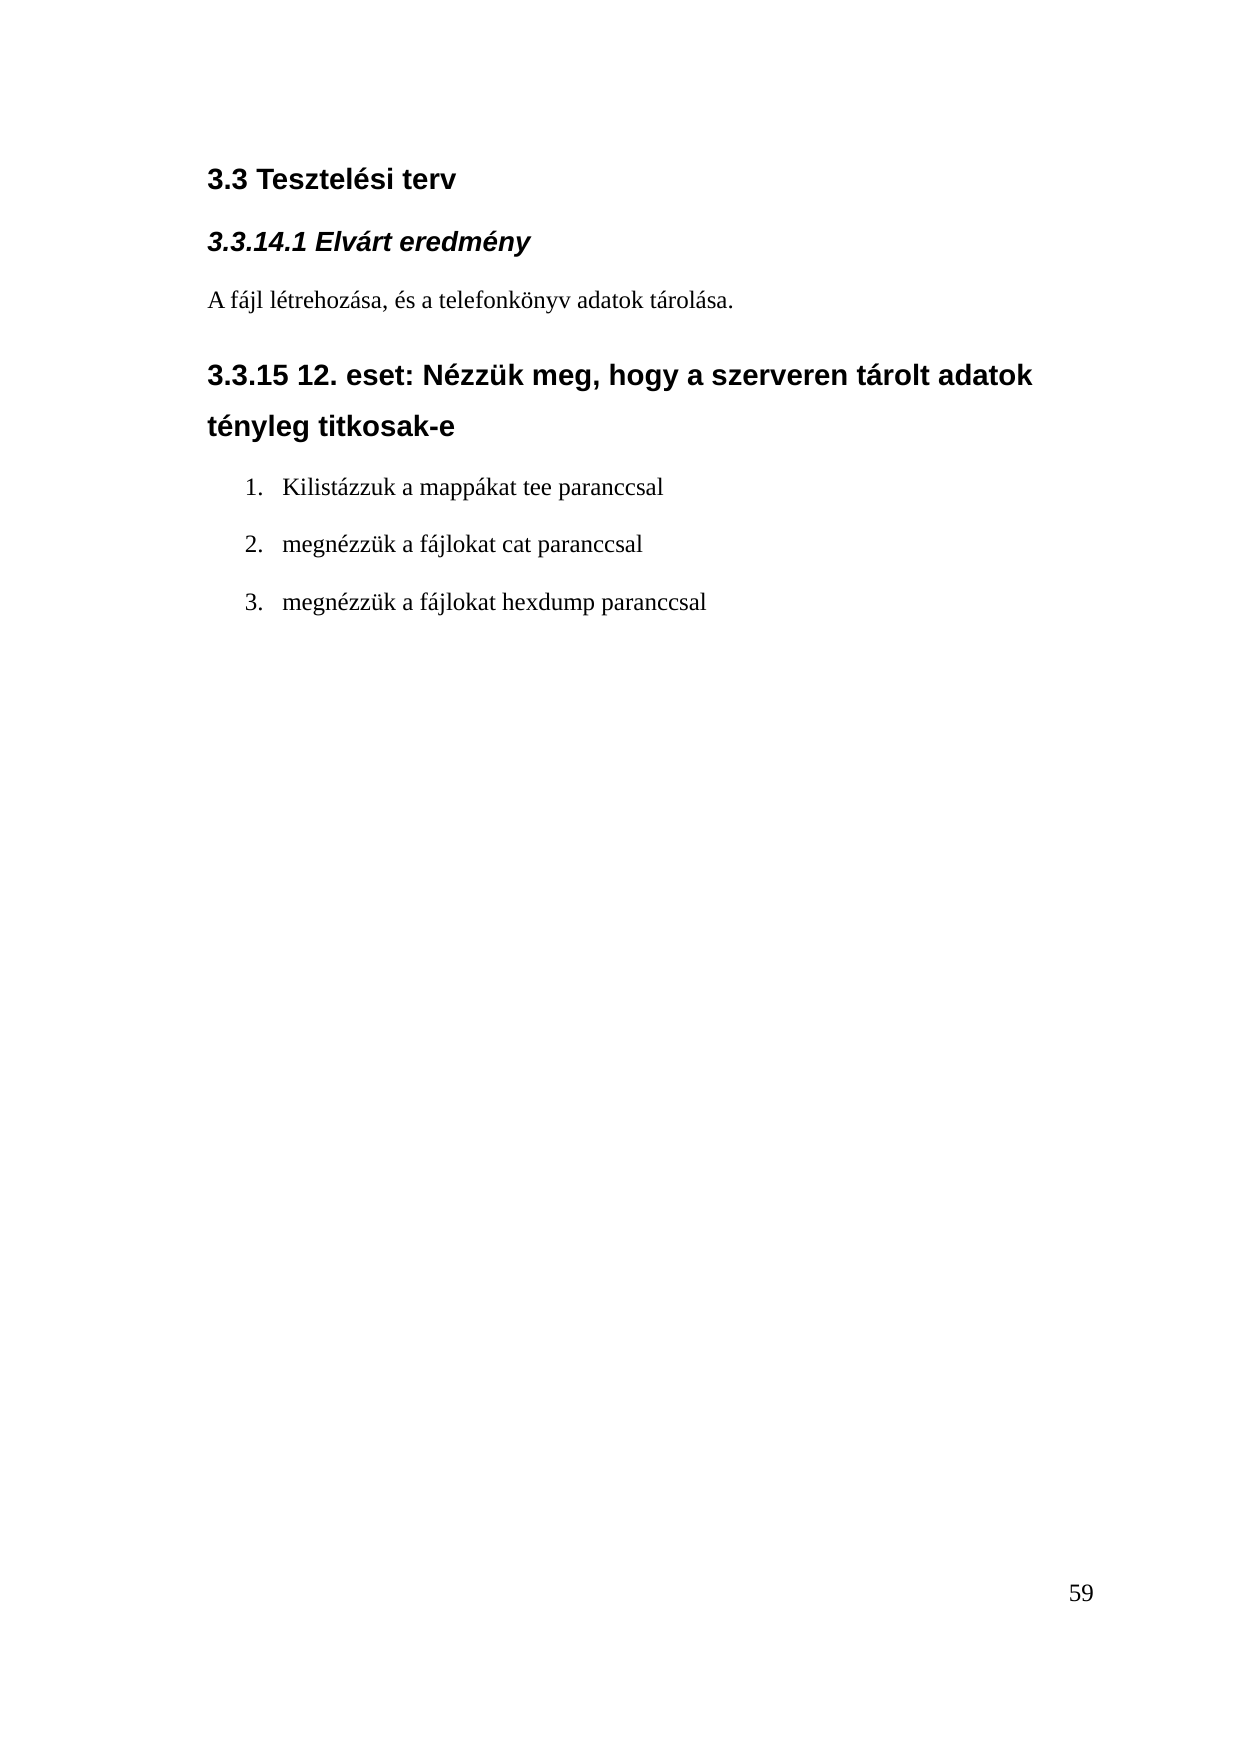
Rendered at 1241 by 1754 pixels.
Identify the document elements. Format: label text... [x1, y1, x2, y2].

list Kilistázzuk a mappákat tee paranccsal [244, 472, 1093, 500]
text A fájl létrehozása, és a telefonkönyv adatok tárolása. [207, 286, 1093, 314]
list megnézzük a fájlokat cat paranccsal [244, 529, 1093, 558]
subtitle 12. eset: Nézzük meg, hogy a szerveren tárolt adatok tényleg titkosak-e [207, 358, 1093, 442]
subtitle Elvárt eredmény [207, 225, 1093, 257]
list megnézzük a fájlokat hexdump paranccsal [244, 587, 1093, 616]
